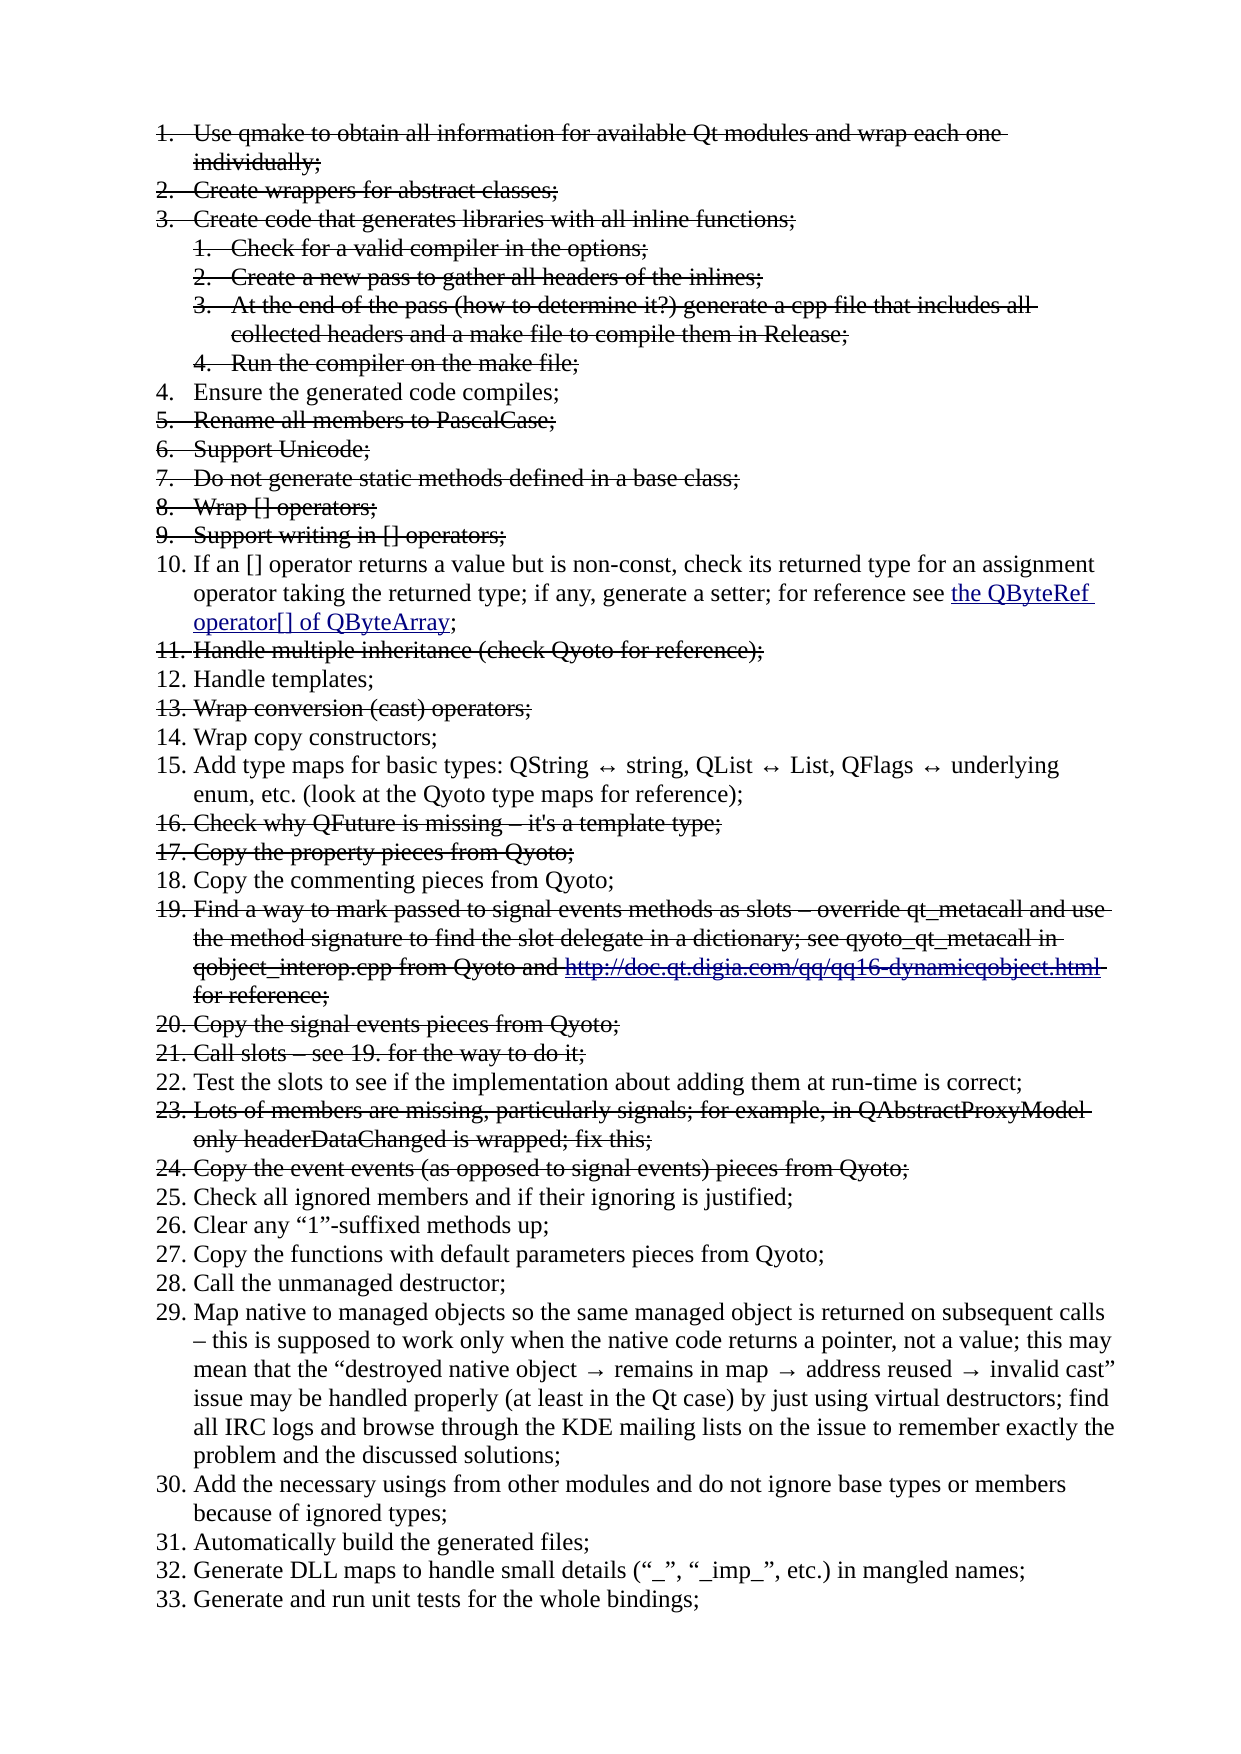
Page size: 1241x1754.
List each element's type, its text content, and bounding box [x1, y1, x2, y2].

list Run the compiler on the make file; [193, 348, 1122, 377]
list Automatically build the generated files; [156, 1527, 1122, 1556]
list Find a way to mark passed to signal events methods as slots – override qt_metacall and use the method signature to find the slot delegate in a dictionary; see qyoto_qt_metacall in qobject_interop.cpp from Qyoto and http://doc.qt.digia.com/qq/qq16-dynamicqobject.html for reference; [156, 894, 1122, 1009]
list Copy the signal events pieces from Qyoto; [156, 1009, 1122, 1038]
list Wrap copy constructors; [156, 722, 1122, 751]
list Create a new pass to gather all headers of the inlines; [193, 262, 1122, 291]
list Copy the commenting pieces from Qyoto; [156, 866, 1122, 894]
list Handle multiple inheritance (check Qyoto for reference); [156, 636, 1122, 664]
list Wrap [] operators; [156, 492, 1122, 521]
list Copy the event events (as opposed to signal events) pieces from Qyoto; [156, 1153, 1122, 1182]
list Add the necessary usings from other modules and do not ignore base types or members because of ignored types; [156, 1469, 1122, 1527]
list Wrap conversion (cast) operators; [156, 693, 1122, 722]
list At the end of the pass (how to determine it?) generate a cpp file that includes all collected headers and a make file to compile them in Release; [193, 291, 1122, 348]
list Test the slots to see if the implementation about adding them at run-time is correct; [156, 1067, 1122, 1096]
list Do not generate static methods defined in a base class; [156, 463, 1122, 492]
list Call the unmanaged destructor; [156, 1268, 1122, 1297]
list Call slots – see 19. for the way to do it; [156, 1038, 1122, 1067]
list Create code that generates libraries with all inline functions; [156, 204, 1122, 233]
list Create wrappers for abstract classes; [156, 176, 1122, 204]
list Generate and run unit tests for the whole bindings; [156, 1584, 1122, 1613]
list Ensure the generated code compiles; [156, 377, 1122, 406]
list If an [] operator returns a value but is non-const, check its returned type for an assignment operator taking the returned type; if any, generate a setter; for reference see the QByteRef operator[] of QByteArray; [156, 549, 1122, 636]
list Copy the functions with default parameters pieces from Qyoto; [156, 1239, 1122, 1268]
list Rename all members to PascalCase; [156, 406, 1122, 434]
list Add type maps for basic types: QString ↔ string, QList ↔ List, QFlags ↔ underlying enum, etc. (look at the Qyoto type maps for reference); [156, 751, 1122, 808]
list Clear any “1”-suffixed methods up; [156, 1211, 1122, 1239]
list Support writing in [] operators; [156, 521, 1122, 549]
list Use qmake to obtain all information for available Qt modules and wrap each one individually; [156, 118, 1122, 176]
list Check all ignored members and if their ignoring is justified; [156, 1182, 1122, 1211]
list Support Unicode; [156, 434, 1122, 463]
list Handle templates; [156, 664, 1122, 693]
list Check why QFuture is missing – it's a template type; [156, 808, 1122, 837]
list Generate DLL maps to handle small details (“_”, “_imp_”, etc.) in mangled names; [156, 1556, 1122, 1584]
list Copy the property pieces from Qyoto; [156, 837, 1122, 866]
list Check for a valid compiler in the options; [193, 233, 1122, 262]
list Lots of members are missing, particularly signals; for example, in QAbstractProxyModel only headerDataChanged is wrapped; fix this; [156, 1096, 1122, 1153]
list Map native to managed objects so the same managed object is returned on subsequent calls – this is supposed to work only when the native code returns a pointer, not a value; this may mean that the “destroyed native object → remains in map → address reused → invalid cast” issue may be handled properly (at least in the Qt case) by just using virtual destructors; find all IRC logs and browse through the KDE mailing lists on the issue to remember exactly the problem and the discussed solutions; [156, 1297, 1122, 1469]
